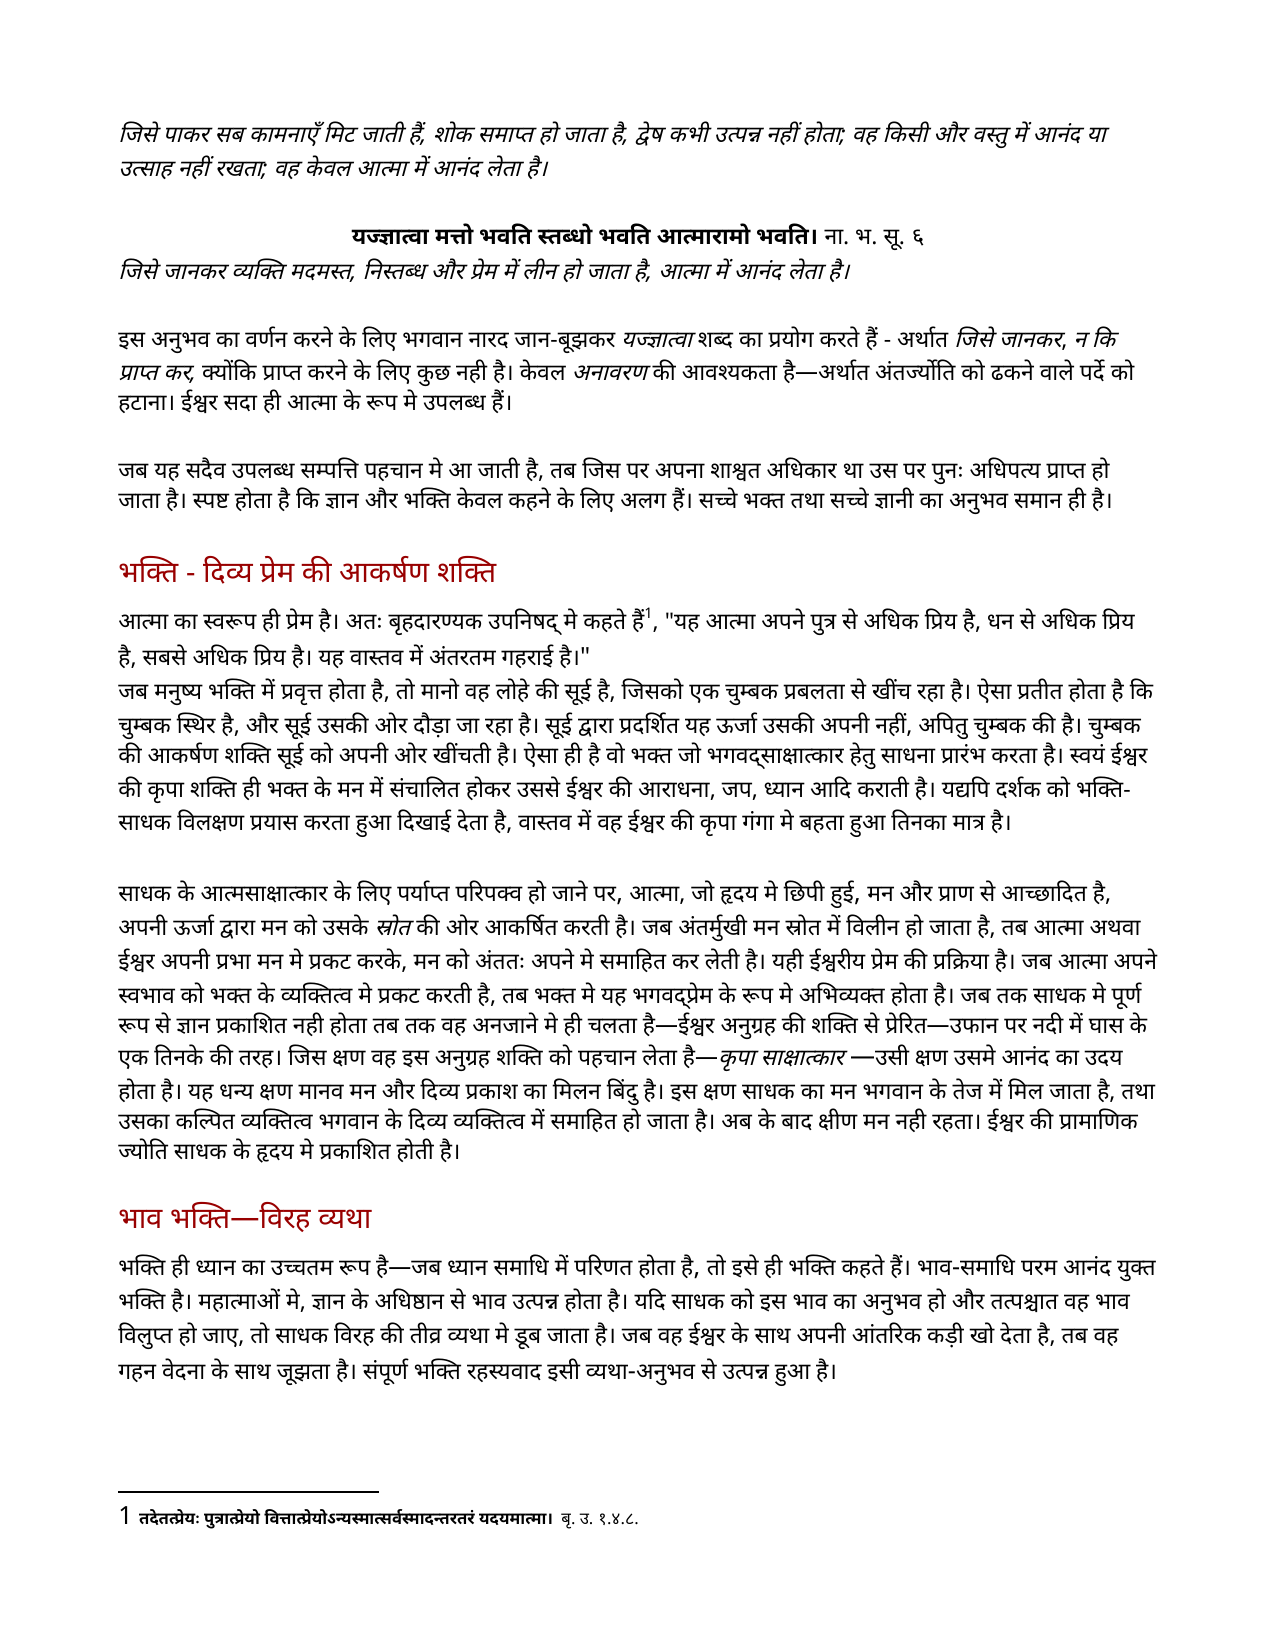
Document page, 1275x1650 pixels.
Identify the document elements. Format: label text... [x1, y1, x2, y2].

text यज्ज्ञात्वा मत्तो भवति स्तब्धो भवति आत्मारामो भवति। ना. भ. सू. ६ [118, 220, 1157, 254]
text आत्मा का स्वरूप ही प्रेम है। अतः बृहदारण्यक उपनिषद् मे कहते हैं, "यह आत्मा अपने पुत्र से अधिक प्रिय है, धन से अधिक प्रिय है, सबसे अधिक प्रिय है। यह वास्तव में अंतरतम गहराई है।" [118, 603, 1157, 675]
text साधक के आत्मसाक्षात्कार के लिए पर्याप्त परिपक्व हो जाने पर, आत्मा, जो हृदय मे छिपी हुई, मन और प्राण से आच्छादित है, अपनी ऊर्जा द्वारा मन को उसके स्रोत की ओर आकर्षित करती है। जब अंतर्मुखी मन स्रोत में विलीन हो जाता है, तब आत्मा अथवा ईश्वर अपनी प्रभा मन मे प्रकट करके, मन को अंततः अपने मे समाहित कर लेती है। यही ईश्वरीय प्रेम की प्रक्रिया है। जब आत्मा अपने स्वभाव को भक्त के व्यक्तित्व मे प्रकट करती है, तब भक्त मे यह भगवद्‌प्रेम के रूप मे अभिव्यक्त होता है। जब तक साधक मे पूर्ण रूप से ज्ञान प्रकाशित नही होता तब तक वह अनजाने मे ही चलता है—ईश्वर अनुग्रह की शक्ति से प्रेरित—उफान पर नदी में घास के एक तिनके की तरह। जिस क्षण वह इस अनुग्रह शक्ति को पहचान लेता है—कृपा साक्षात्कार —उसी क्षण उसमे आनंद का उदय होता है। यह धन्य क्षण मानव मन और दिव्य प्रकाश का मिलन बिंदु है। इस क्षण साधक का मन भगवान के तेज में मिल जाता है, तथा उसका कल्पित व्यक्तित्व भगवान के दिव्य व्यक्तित्व में समाहित हो जाता है। अब के बाद क्षीण मन नही रहता। ईश्वर की प्रामाणिक ज्योति साधक के हृदय मे प्रकाशित होती है। [118, 874, 1157, 1169]
text इस अनुभव का वर्णन करने के लिए भगवान नारद जान-बूझकर यज्ज्ञात्वा शब्द का प्रयोग करते हैं - अर्थात जिसे जानकर, न कि प्राप्त कर, क्योंकि प्राप्त करने के लिए कुछ नही है। केवल अनावरण की आवश्यकता है—अर्थात अंतर्ज्योति को ढकने वाले पर्दे को हटाना। ईश्वर सदा ही आत्मा के रूप मे उपलब्ध हैं। [118, 322, 1157, 420]
text जब मनुष्य भक्ति में प्रवृत्त होता है, तो मानो वह लोहे की सूई है, जिसको एक चुम्बक प्रबलता से खींच रहा है। ऐसा प्रतीत होता है कि चुम्बक स्थिर है, और सूई उसकी ओर दौड़ा जा रहा है। सूई द्वारा प्रदर्शित यह ऊर्जा उसकी अपनी नहीं, अपितु चुम्बक की है। चुम्बक की आकर्षण शक्ति सूई को अपनी ओर खींचती है। ऐसा ही है वो भक्त जो भगवद्साक्षात्कार हेतु साधना प्रारंभ करता है। स्वयं ईश्वर की कृपा शक्ति ही भक्त के मन में संचालित होकर उससे ईश्वर की आराधना, जप, ध्यान आदि कराती है। यद्यपि दर्शक को भक्ति-साधक विलक्षण प्रयास करता हुआ दिखाई देता है, वास्तव में वह ईश्वर की कृपा गंगा मे बहता हुआ तिनका मात्र है। [118, 675, 1157, 840]
text जिसे पाकर सब कामनाएँ मिट जाती हैं, शोक समाप्त हो जाता है, द्वेष कभी उत्पन्न नहीं होता; वह किसी और वस्तु में आनंद या उत्साह नहीं रखता; वह केवल आत्मा में आनंद लेता है। [118, 118, 1157, 186]
text तदेतत्प्रेयः पुत्रात्प्रेयो वित्तात्प्रेयोऽन्यस्मात्सर्वस्मादन्तरतरं यदयमात्मा। बृ. उ. १.४.८. [118, 1498, 1157, 1532]
text जिसे जानकर व्यक्ति मदमस्त, निस्तब्ध और प्रेम में लीन हो जाता है, आत्मा में आनंद लेता है। [118, 254, 1157, 288]
text भक्ति ही ध्यान का उच्चतम रूप है—जब ध्यान समाधि में परिणत होता है, तो इसे ही भक्ति कहते हैं। भाव-समाधि परम आनंद युक्त भक्ति है। महात्माओं मे, ज्ञान के अधिष्ठान से भाव उत्पन्न होता है। यदि साधक को इस भाव का अनुभव हो और तत्पश्चात वह भाव विलुप्त हो जाए, तो साधक विरह की तीव्र व्यथा मे डूब जाता है। जब वह ईश्वर के साथ अपनी आंतरिक कड़ी खो देता है, तब वह गहन वेदना के साथ जूझता है। संपूर्ण भक्ति रहस्यवाद इसी व्यथा-अनुभव से उत्पन्न हुआ है। [118, 1249, 1157, 1389]
subtitle भक्ति - दिव्य प्रेम की आकर्षण शक्ति [118, 551, 1157, 594]
text जब यह सदैव उपलब्ध सम्पत्ति पहचान मे आ जाती है, तब जिस पर अपना शाश्वत अधिकार था उस पर पुनः अधिपत्य प्राप्त हो जाता है। स्पष्ट होता है कि ज्ञान और भक्ति केवल कहने के लिए अलग हैं। सच्चे भक्त तथा सच्चे ज्ञानी का अनुभव समान ही है। [118, 454, 1157, 518]
subtitle भाव भक्ति—विरह व्यथा [118, 1202, 1157, 1240]
